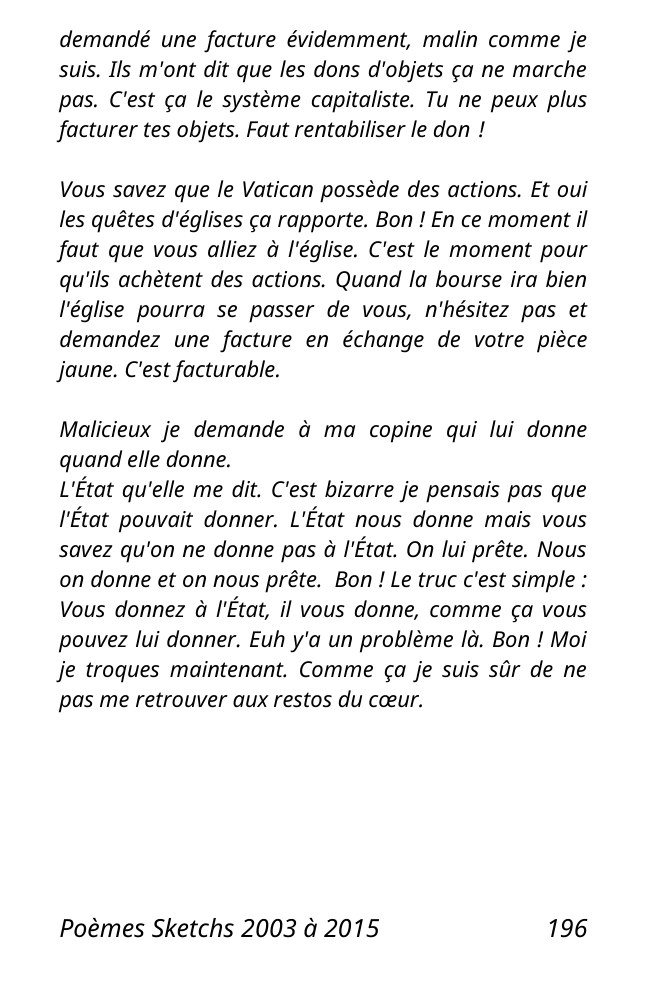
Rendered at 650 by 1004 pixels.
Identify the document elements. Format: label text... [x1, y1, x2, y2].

text Malicieux je demande à ma copine qui lui donne quand elle donne. [59, 414, 591, 474]
text Vous savez que le Vatican possède des actions. Et oui les quêtes d'églises ça rapporte. Bon ! En ce moment il faut que vous alliez à l'église. C'est le moment pour qu'ils achètent des actions. Quand la bourse ira bien l'église pourra se passer de vous, n'hésitez pas et demandez une facture en échange de votre pièce jaune. C'est facturable. [59, 174, 591, 384]
text L'État qu'elle me dit. C'est bizarre je pensais pas que l'État pouvait donner. L'État nous donne mais vous savez qu'on ne donne pas à l'État. On lui prête. Nous on donne et on nous prête. Bon ! Le truc c'est simple : Vous donnez à l'État, il vous donne, comme ça vous pouvez lui donner. Euh y'a un problème là. Bon ! Moi je troques maintenant. Comme ça je suis sûr de ne pas me retrouver aux restos du cœur. [59, 474, 591, 714]
text demandé une facture évidemment, malin comme je suis. Ils m'ont dit que les dons d'objets ça ne marche pas. C'est ça le système capitaliste. Tu ne peux plus facturer tes objets. Faut rentabiliser le don ! [59, 24, 591, 144]
